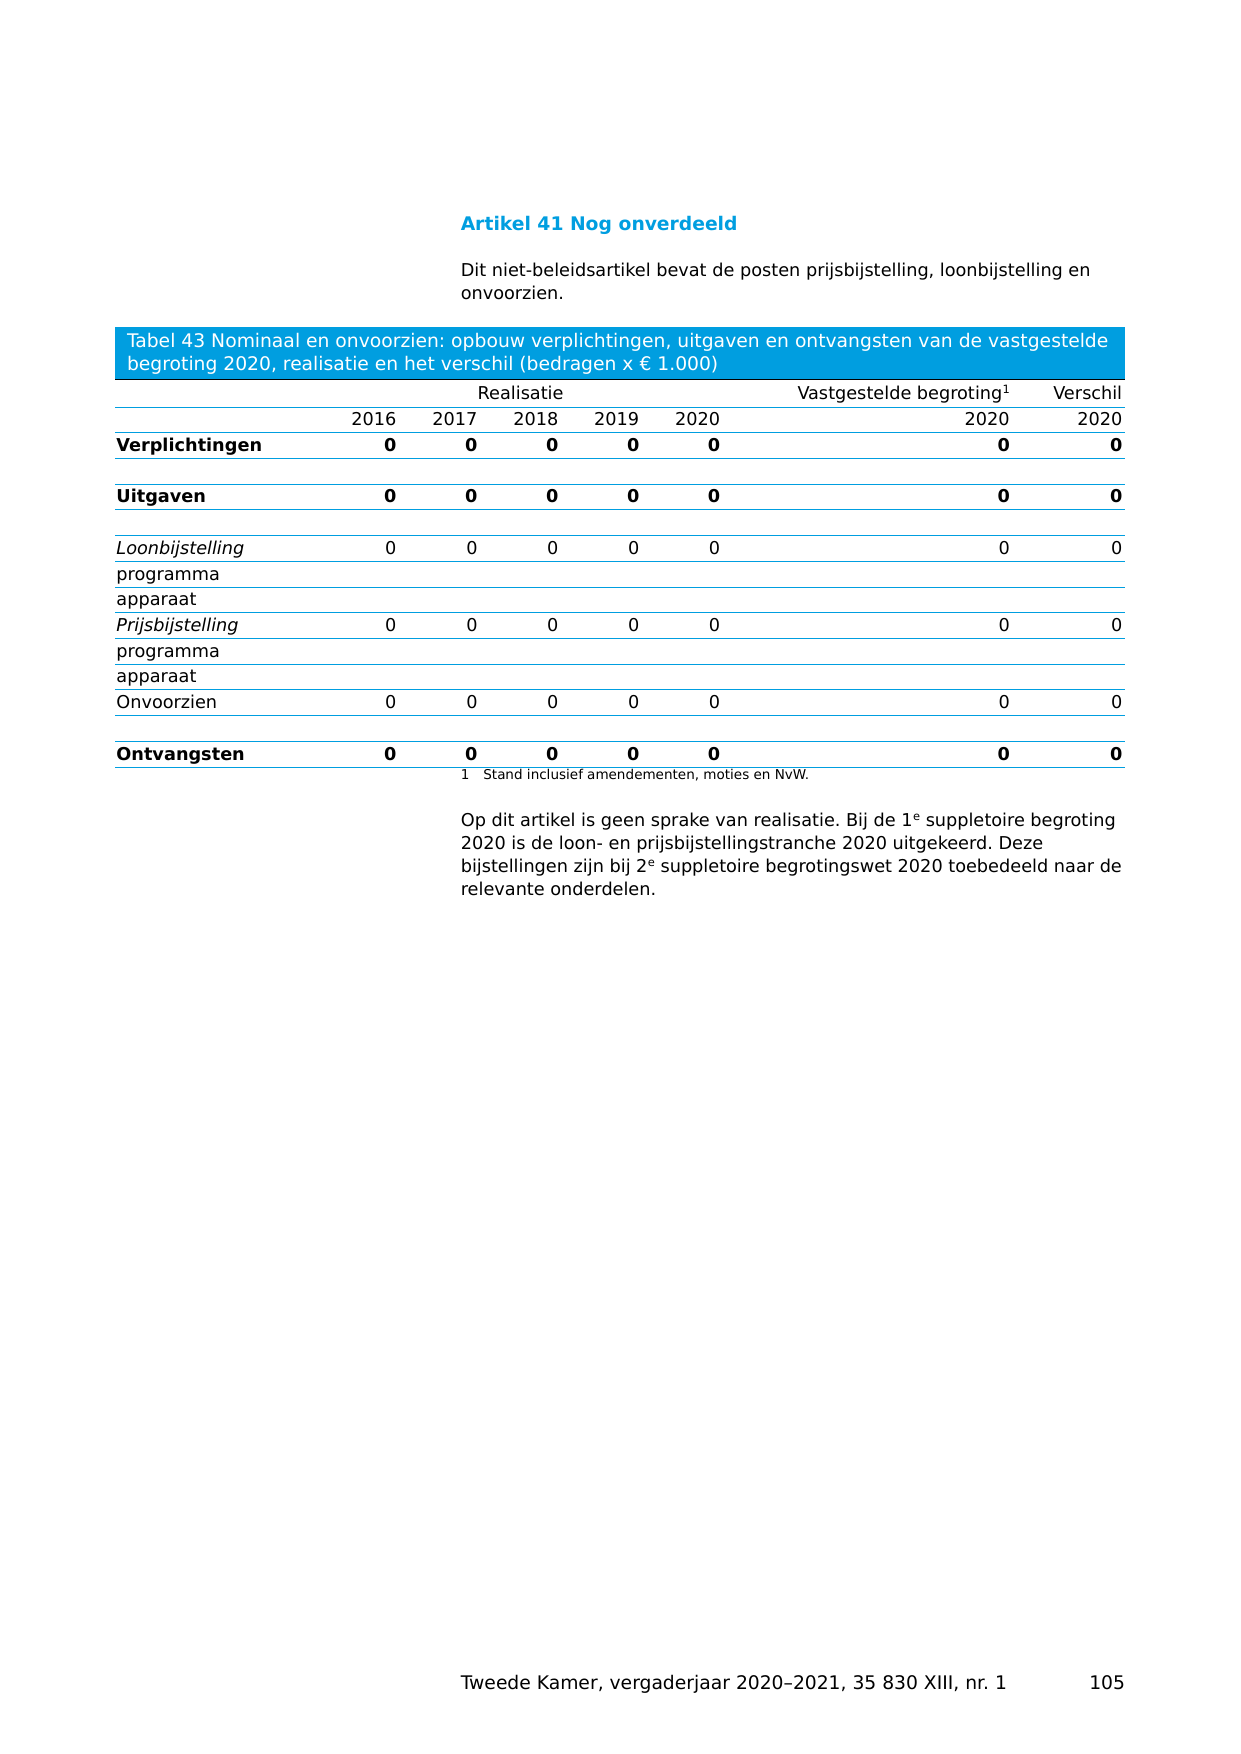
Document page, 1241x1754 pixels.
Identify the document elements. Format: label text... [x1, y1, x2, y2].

table_cell 0 [480, 536, 561, 561]
table_cell programma [115, 639, 318, 664]
text Op dit artikel is geen sprake van realisatie. Bij de 1e suppletoire begroting 2020 is de loon- en prijsbijstellingstranche 2020 uitgekeerd. Deze bijstellingen zijn bij 2e suppletoire begrotingswet 2020 toebedeeld naar de relevante onderdelen. [461, 808, 1125, 899]
table_cell 0 [399, 433, 480, 458]
table_cell 0 [723, 742, 1012, 767]
table_cell apparaat [115, 588, 318, 612]
table_cell [399, 459, 480, 483]
table_cell 0 [399, 485, 480, 509]
table_cell [561, 639, 642, 664]
table_cell [480, 588, 561, 612]
table_cell 0 [399, 690, 480, 715]
table_cell 0 [399, 536, 480, 561]
table_cell 0 [561, 613, 642, 638]
table_cell [642, 665, 723, 689]
table_cell 0 [399, 613, 480, 638]
table_cell 0 [318, 433, 399, 458]
table_cell 0 [1012, 613, 1125, 638]
table_cell [318, 459, 399, 483]
table_cell [399, 510, 480, 535]
table_cell [480, 716, 561, 741]
table_cell [561, 588, 642, 612]
table_cell [723, 459, 1012, 483]
table_cell [115, 716, 318, 741]
table_cell 0 [480, 613, 561, 638]
table_cell 2018 [480, 408, 561, 432]
table_cell 0 [561, 485, 642, 509]
table_cell 0 [561, 742, 642, 767]
table_cell 0 [1012, 485, 1125, 509]
table_cell [642, 639, 723, 664]
table_header Tabel 43 Nominaal en onvoorzien: opbouw verplichtingen, uitgaven en ontvangsten van de vastgestelde begroting 2020, realisatie en het verschil (bedragen x € 1.000) [115, 327, 1125, 379]
table_cell [399, 665, 480, 689]
table_cell 0 [480, 690, 561, 715]
table_cell [115, 459, 318, 483]
table_cell [399, 588, 480, 612]
table_cell [561, 459, 642, 483]
title Artikel 41 Nog onverdeeld [461, 213, 1125, 234]
table_cell 0 [642, 536, 723, 561]
table_cell 0 [642, 613, 723, 638]
table_cell [318, 716, 399, 741]
table_cell 2020 [1012, 408, 1125, 432]
table_cell [723, 588, 1012, 612]
table_cell 0 [318, 485, 399, 509]
table_cell Realisatie [318, 380, 723, 406]
table_cell 0 [723, 613, 1012, 638]
table_cell Verschil [1012, 380, 1125, 406]
table_cell [1012, 639, 1125, 664]
table_cell [561, 665, 642, 689]
table_cell [399, 562, 480, 586]
table_cell [642, 510, 723, 535]
table_cell 2020 [723, 408, 1012, 432]
table_cell 0 [723, 433, 1012, 458]
table_cell Prijsbijstelling [115, 613, 318, 638]
table_cell [318, 588, 399, 612]
table_cell [318, 639, 399, 664]
table_cell Vastgestelde begroting1 [723, 380, 1012, 406]
table_cell 2017 [399, 408, 480, 432]
table_cell 0 [642, 485, 723, 509]
table_cell [480, 510, 561, 535]
table_cell apparaat [115, 665, 318, 689]
table_cell 0 [480, 742, 561, 767]
table_cell [399, 639, 480, 664]
table_cell [1012, 665, 1125, 689]
table_cell 0 [561, 536, 642, 561]
table_cell [1012, 588, 1125, 612]
table_cell [723, 639, 1012, 664]
table_cell 0 [723, 690, 1012, 715]
table_cell programma [115, 562, 318, 586]
table_cell 0 [1012, 536, 1125, 561]
table_cell 0 [642, 690, 723, 715]
table_cell Uitgaven [115, 485, 318, 509]
table_cell [1012, 510, 1125, 535]
table_cell [115, 408, 318, 432]
text Dit niet-beleidsartikel bevat de posten prijsbijstelling, loonbijstelling en onvoorzien. [461, 258, 1125, 304]
table_cell [642, 459, 723, 483]
table_cell [318, 562, 399, 586]
table_cell Ontvangsten [115, 742, 318, 767]
table_cell 0 [318, 690, 399, 715]
table_cell 0 [480, 485, 561, 509]
table_cell Verplichtingen [115, 433, 318, 458]
table_cell [115, 380, 318, 406]
table_cell [561, 510, 642, 535]
table_cell 0 [561, 690, 642, 715]
table_cell [480, 562, 561, 586]
table_cell [561, 716, 642, 741]
table_cell [115, 510, 318, 535]
table_cell [642, 562, 723, 586]
table_cell 0 [642, 742, 723, 767]
table_cell 0 [1012, 690, 1125, 715]
table_cell [561, 562, 642, 586]
table_cell [1012, 562, 1125, 586]
table_cell 0 [399, 742, 480, 767]
table_cell [318, 665, 399, 689]
table_cell 0 [561, 433, 642, 458]
table_cell 0 [318, 742, 399, 767]
table_cell 0 [723, 485, 1012, 509]
table_cell 0 [1012, 742, 1125, 767]
table_cell Loonbijstelling [115, 536, 318, 561]
table_cell [1012, 716, 1125, 741]
table_cell [480, 639, 561, 664]
table_cell [723, 510, 1012, 535]
list Stand inclusief amendementen, moties en NvW. [461, 768, 1125, 783]
table_cell [723, 665, 1012, 689]
table_cell 0 [480, 433, 561, 458]
table_cell 2016 [318, 408, 399, 432]
table_cell 0 [642, 433, 723, 458]
table_cell 0 [1012, 433, 1125, 458]
table_cell [723, 716, 1012, 741]
table_cell [318, 510, 399, 535]
table_cell 0 [318, 536, 399, 561]
table_cell 0 [723, 536, 1012, 561]
table_cell 2020 [642, 408, 723, 432]
table_cell Onvoorzien [115, 690, 318, 715]
table_cell [1012, 459, 1125, 483]
table_cell 0 [318, 613, 399, 638]
table_cell [480, 665, 561, 689]
table_cell [399, 716, 480, 741]
table_cell [642, 716, 723, 741]
table_cell 2019 [561, 408, 642, 432]
table_cell [642, 588, 723, 612]
table_cell [480, 459, 561, 483]
table_cell [723, 562, 1012, 586]
